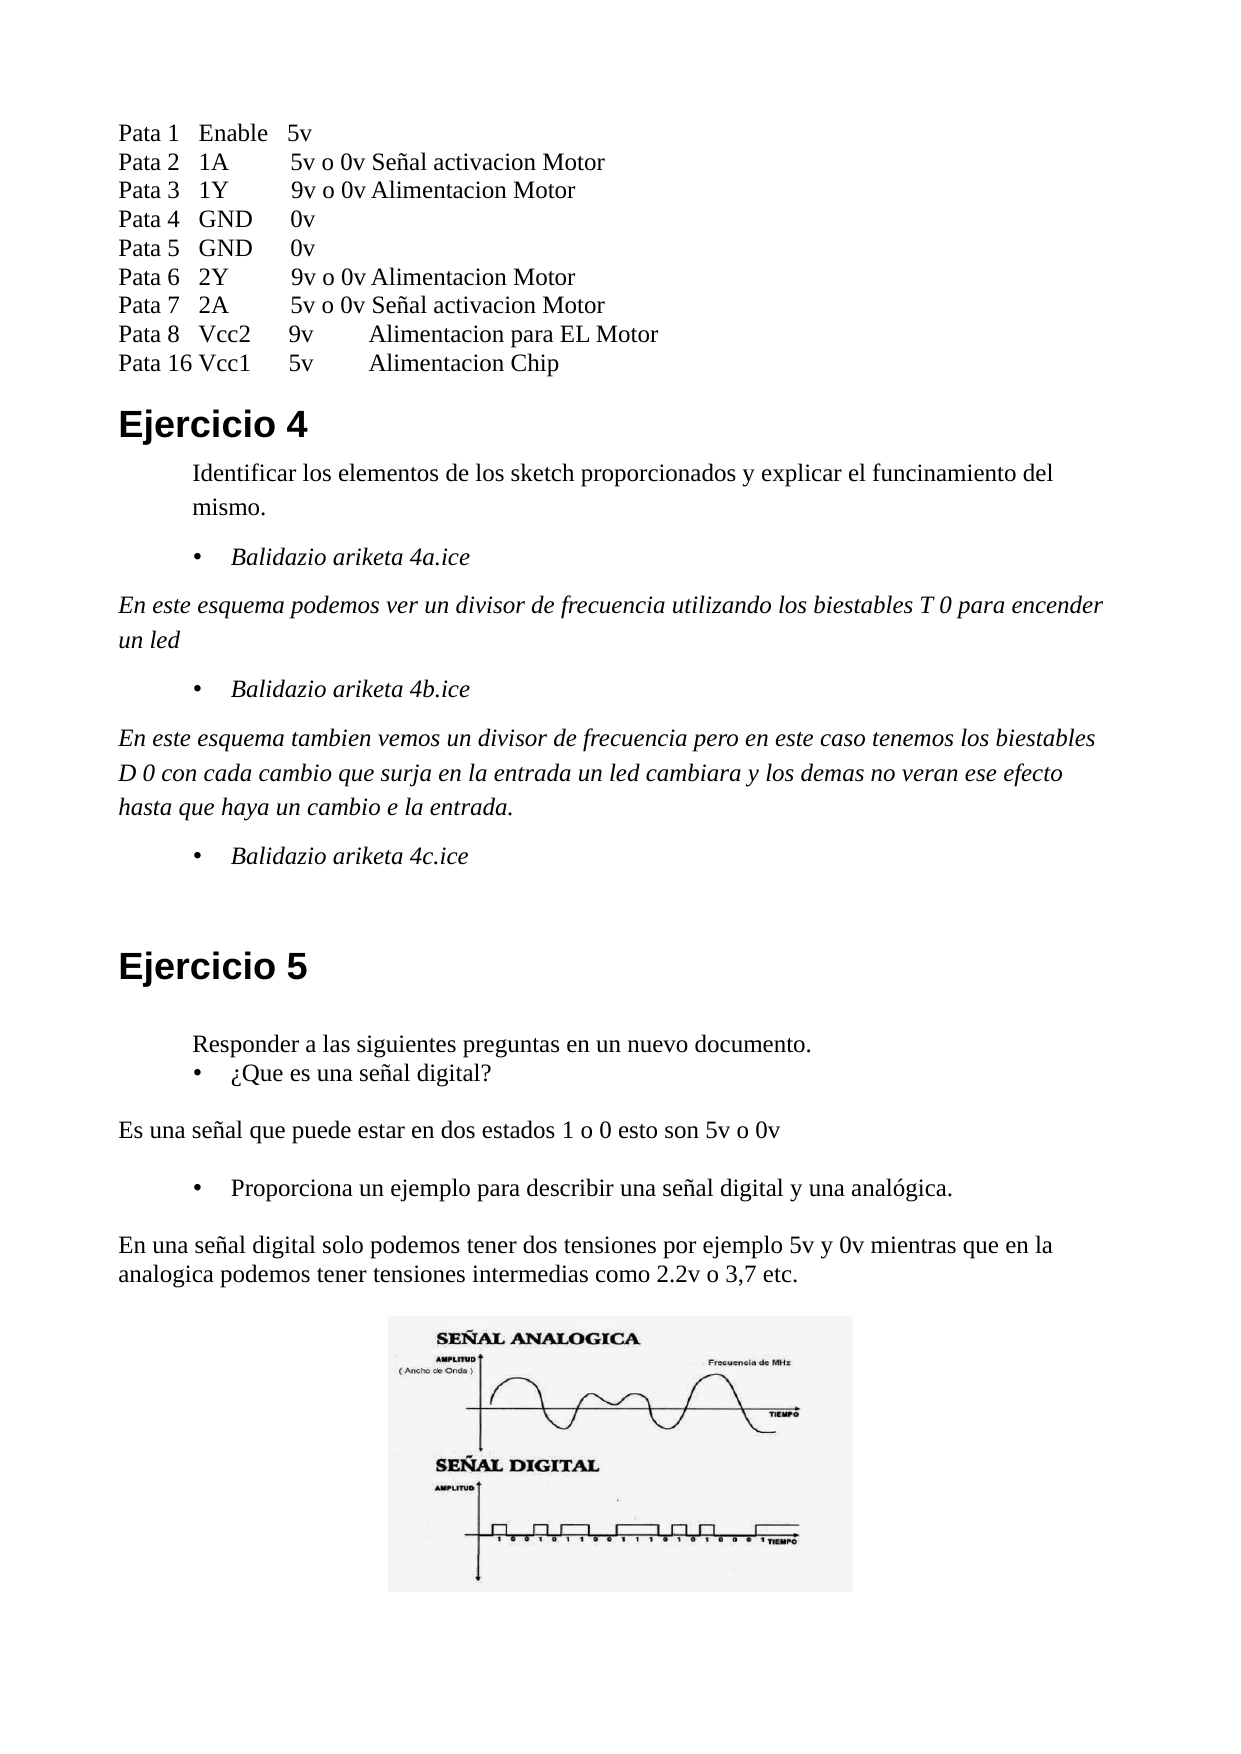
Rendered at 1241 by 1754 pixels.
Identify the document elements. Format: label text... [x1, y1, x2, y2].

text Pata 3 1Y 9v o 0v Alimentacion Motor [118, 176, 1122, 204]
text En este esquema podemos ver un divisor de frecuencia utilizando los biestables T 0 para encender un led [118, 591, 1122, 654]
subtitle Ejercicio 4 [118, 402, 1122, 446]
text Es una señal que puede estar en dos estados 1 o 0 esto son 5v o 0v [118, 1115, 1122, 1144]
text En este esquema tambien vemos un divisor de frecuencia pero en este caso tenemos los biestables D 0 con cada cambio que surja en la entrada un led cambiara y los demas no veran ese efecto hasta que haya un cambio e la entrada. [118, 723, 1122, 821]
list Balidazio ariketa 4c.ice [193, 841, 1122, 870]
subtitle Ejercicio 5 [118, 944, 1122, 988]
list ¿Que es una señal digital? [193, 1058, 1122, 1086]
picture [387, 1316, 853, 1592]
text Pata 16 Vcc1 5v Alimentacion Chip [118, 348, 1122, 377]
list Proporciona un ejemplo para describir una señal digital y una analógica. [193, 1173, 1122, 1201]
text Pata 1 Enable 5v [118, 118, 1122, 147]
list Balidazio ariketa 4a.ice [193, 542, 1122, 570]
text Pata 2 1A 5v o 0v Señal activacion Motor [118, 147, 1122, 176]
text Pata 7 2A 5v o 0v Señal activacion Motor [118, 291, 1122, 319]
text En una señal digital solo podemos tener dos tensiones por ejemplo 5v y 0v mientras que en la analogica podemos tener tensiones intermedias como 2.2v o 3,7 etc. [118, 1230, 1122, 1288]
text Pata 4 GND 0v [118, 204, 1122, 233]
text Pata 8 Vcc2 9v Alimentacion para EL Motor [118, 319, 1122, 348]
text Pata 6 2Y 9v o 0v Alimentacion Motor [118, 262, 1122, 291]
list Balidazio ariketa 4b.ice [193, 674, 1122, 703]
text Responder a las siguientes preguntas en un nuevo documento. [118, 1029, 1122, 1058]
text Pata 5 GND 0v [118, 233, 1122, 262]
text Identificar los elementos de los sketch proporcionados y explicar el funcinamiento del mismo. [118, 458, 1122, 521]
